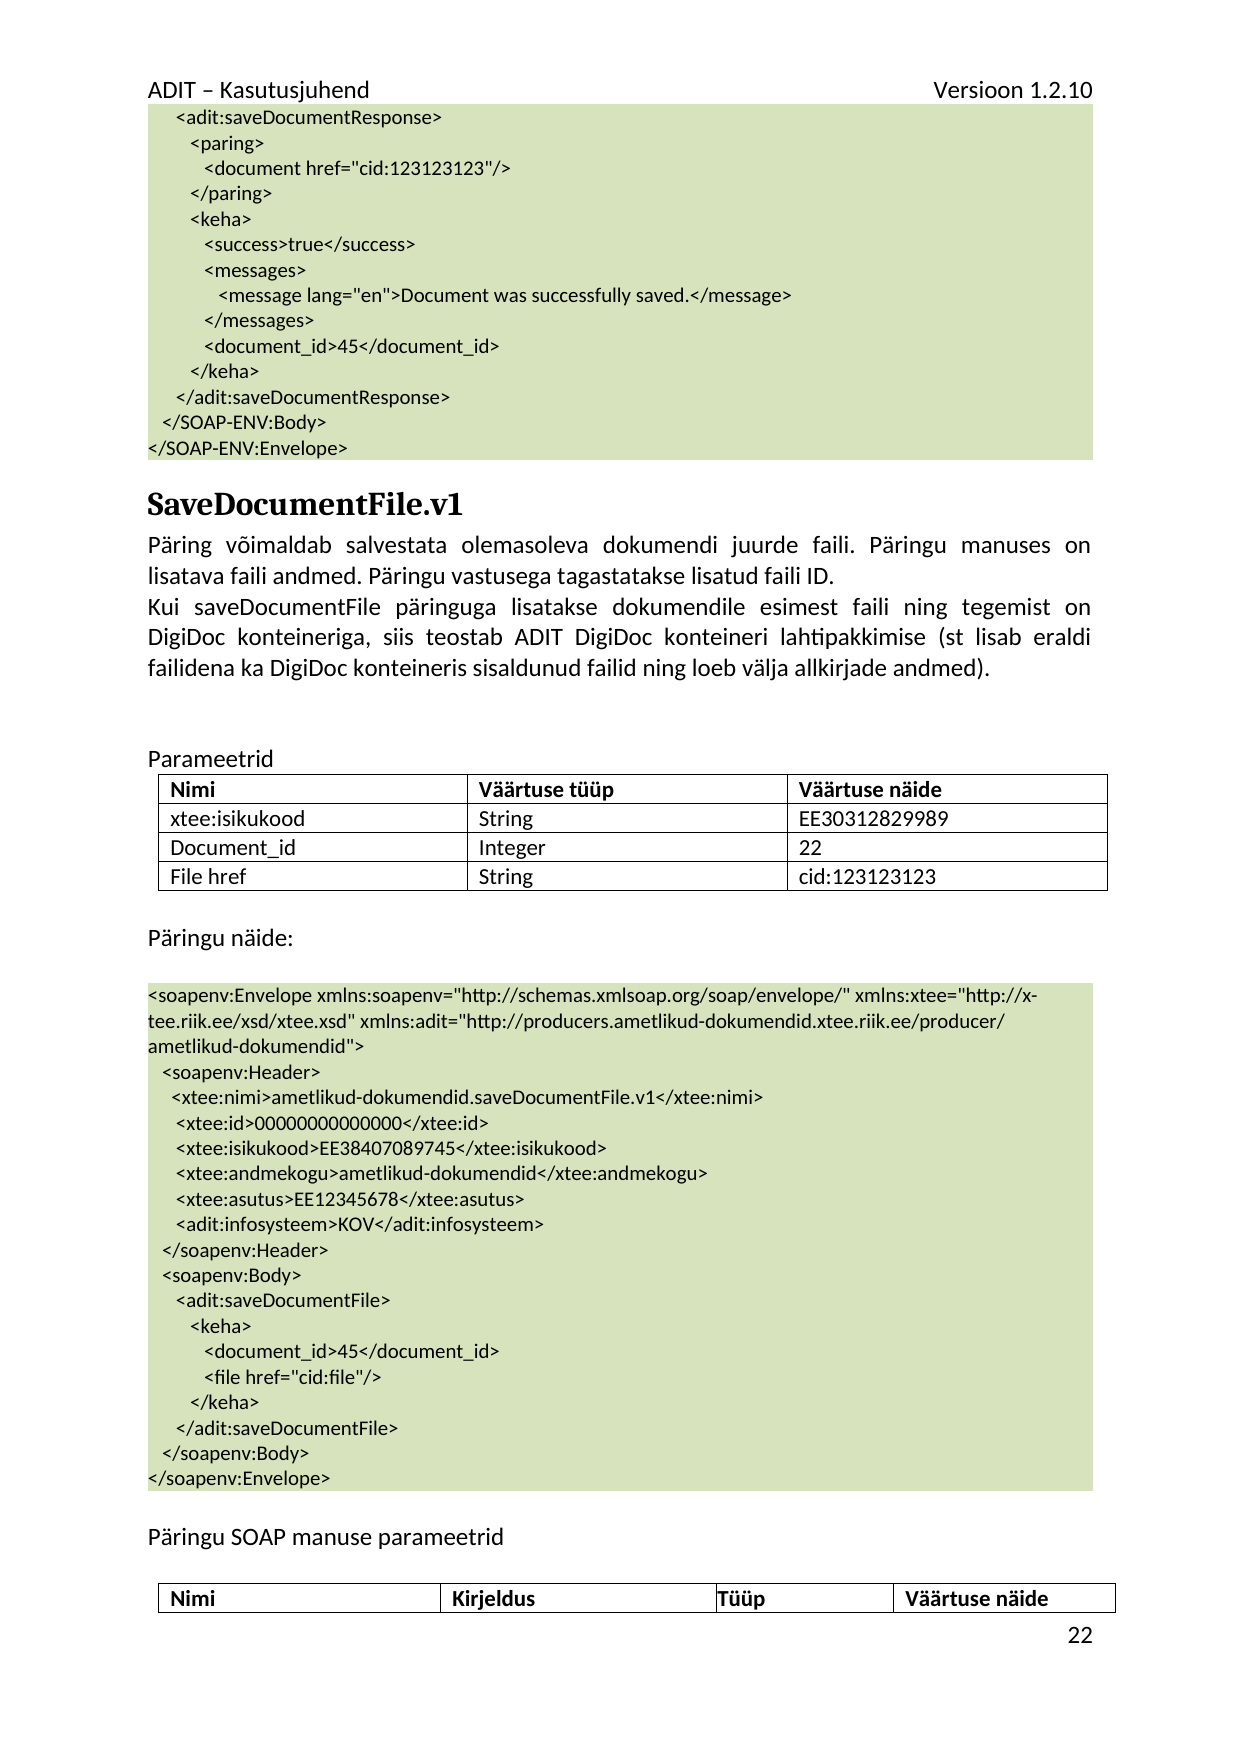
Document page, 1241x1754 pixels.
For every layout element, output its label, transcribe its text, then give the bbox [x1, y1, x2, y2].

table_header Kirjeldus [441, 1584, 716, 1612]
table_cell Integer [468, 833, 787, 861]
text <soapenv:Header> [148, 1059, 1093, 1084]
text </soapenv:Envelope> [148, 1466, 1093, 1491]
table_header Väärtuse näide [894, 1584, 1115, 1612]
text </paring> [148, 181, 1093, 206]
table_cell 22 [788, 833, 1107, 861]
table_cell Document_id [159, 833, 467, 861]
text Päringu SOAP manuse parameetrid [148, 1522, 1093, 1583]
text </messages> [148, 308, 1093, 333]
text </keha> [148, 358, 1093, 384]
text <document_id>45</document_id> [148, 1338, 1093, 1364]
text <success>true</success> [148, 231, 1093, 257]
text <adit:saveDocumentFile> [148, 1288, 1093, 1313]
table_header Nimi [159, 775, 467, 803]
text <document_id>45</document_id> [148, 333, 1093, 358]
text <document href="cid:123123123"/> [148, 155, 1093, 181]
text </soapenv:Body> [148, 1440, 1093, 1466]
table_cell xtee:isikukood [159, 804, 467, 832]
text <messages> [148, 257, 1093, 282]
text <xtee:nimi>ametlikud-dokumendid.saveDocumentFile.v1</xtee:nimi> [148, 1084, 1093, 1110]
table_header Väärtuse tüüp [468, 775, 787, 803]
subtitle SaveDocumentFile.v1 [148, 485, 1093, 523]
table_header Tüüp [717, 1584, 893, 1612]
text <xtee:isikukood>EE38407089745</xtee:isikukood> [148, 1135, 1093, 1161]
table_header Väärtuse näide [788, 775, 1107, 803]
text </SOAP-ENV:Envelope> [148, 435, 1093, 460]
text <xtee:andmekogu>ametlikud-dokumendid</xtee:andmekogu> [148, 1161, 1093, 1186]
text <soapenv:Body> [148, 1262, 1093, 1288]
text <keha> [148, 206, 1093, 231]
table_cell EE30312829989 [788, 804, 1107, 832]
table_cell String [468, 862, 787, 890]
text Kui saveDocumentFile päringuga lisatakse dokumendile esimest faili ning tegemist on DigiDoc konteineriga, siis teostab ADIT DigiDoc konteineri lahtipakkimise (st lisab eraldi failidena ka DigiDoc konteineris sisaldunud failid ning loeb välja allkirjade andmed). [148, 591, 1093, 682]
text Parameetrid [148, 743, 1093, 774]
text <adit:infosysteem>KOV</adit:infosysteem> [148, 1211, 1093, 1237]
text <keha> [148, 1313, 1093, 1338]
text </adit:saveDocumentFile> [148, 1415, 1093, 1440]
table_header Nimi [159, 1584, 440, 1612]
text </SOAP-ENV:Body> [148, 409, 1093, 435]
text </adit:saveDocumentResponse> [148, 384, 1093, 409]
text Päringu näide: [148, 922, 1093, 952]
text <xtee:id>00000000000000</xtee:id> [148, 1110, 1093, 1135]
table_cell cid:123123123 [788, 862, 1107, 890]
table_cell String [468, 804, 787, 832]
text <message lang="en">Document was successfully saved.</message> [148, 282, 1093, 308]
text Päring võimaldab salvestata olemasoleva dokumendi juurde faili. Päringu manuses on lisatava faili andmed. Päringu vastusega tagastatakse lisatud faili ID. [148, 530, 1093, 591]
text <xtee:asutus>EE12345678</xtee:asutus> [148, 1186, 1093, 1211]
table_cell File href [159, 862, 467, 890]
text <paring> [148, 130, 1093, 155]
text </keha> [148, 1389, 1093, 1415]
text <soapenv:Envelope xmlns:soapenv="http://schemas.xmlsoap.org/soap/envelope/" xmlns:xtee="http://x-tee.riik.ee/xsd/xtee.xsd" xmlns:adit="http://producers.ametlikud-dokumendid.xtee.riik.ee/producer/ametlikud-dokumendid"> [148, 983, 1093, 1059]
text </soapenv:Header> [148, 1237, 1093, 1262]
text <adit:saveDocumentResponse> [148, 104, 1093, 130]
text <file href="cid:file"/> [148, 1364, 1093, 1389]
